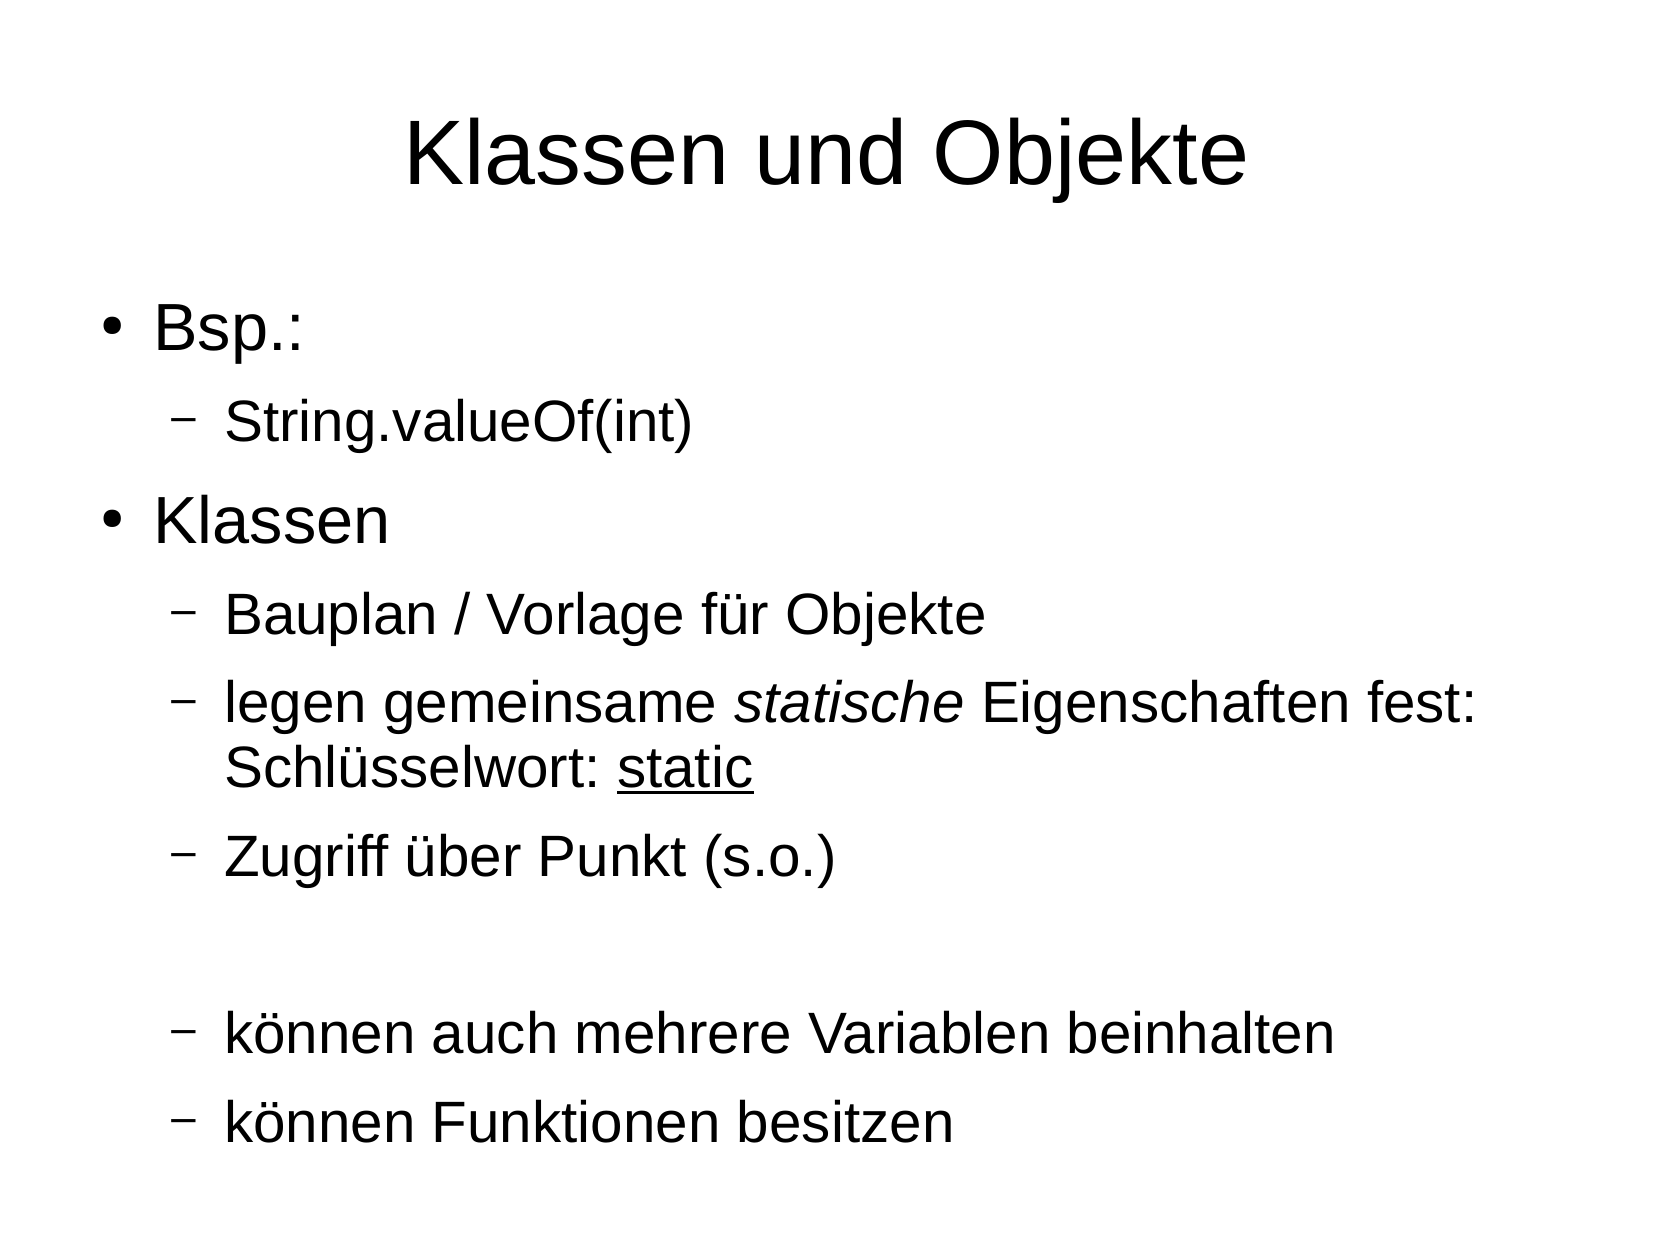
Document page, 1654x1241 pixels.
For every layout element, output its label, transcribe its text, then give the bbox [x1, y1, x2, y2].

list Bsp.: String.valueOf(int) Klassen Bauplan / Vorlage für Objekte legen gemeinsame statische Eigenschaften fest: Schlüsselwort: static Zugriff über Punkt (s.o.) können auch mehrere Variablen beinhalten können Funktionen besitzen [82, 290, 1571, 1216]
title Klassen und Objekte [82, 49, 1571, 257]
